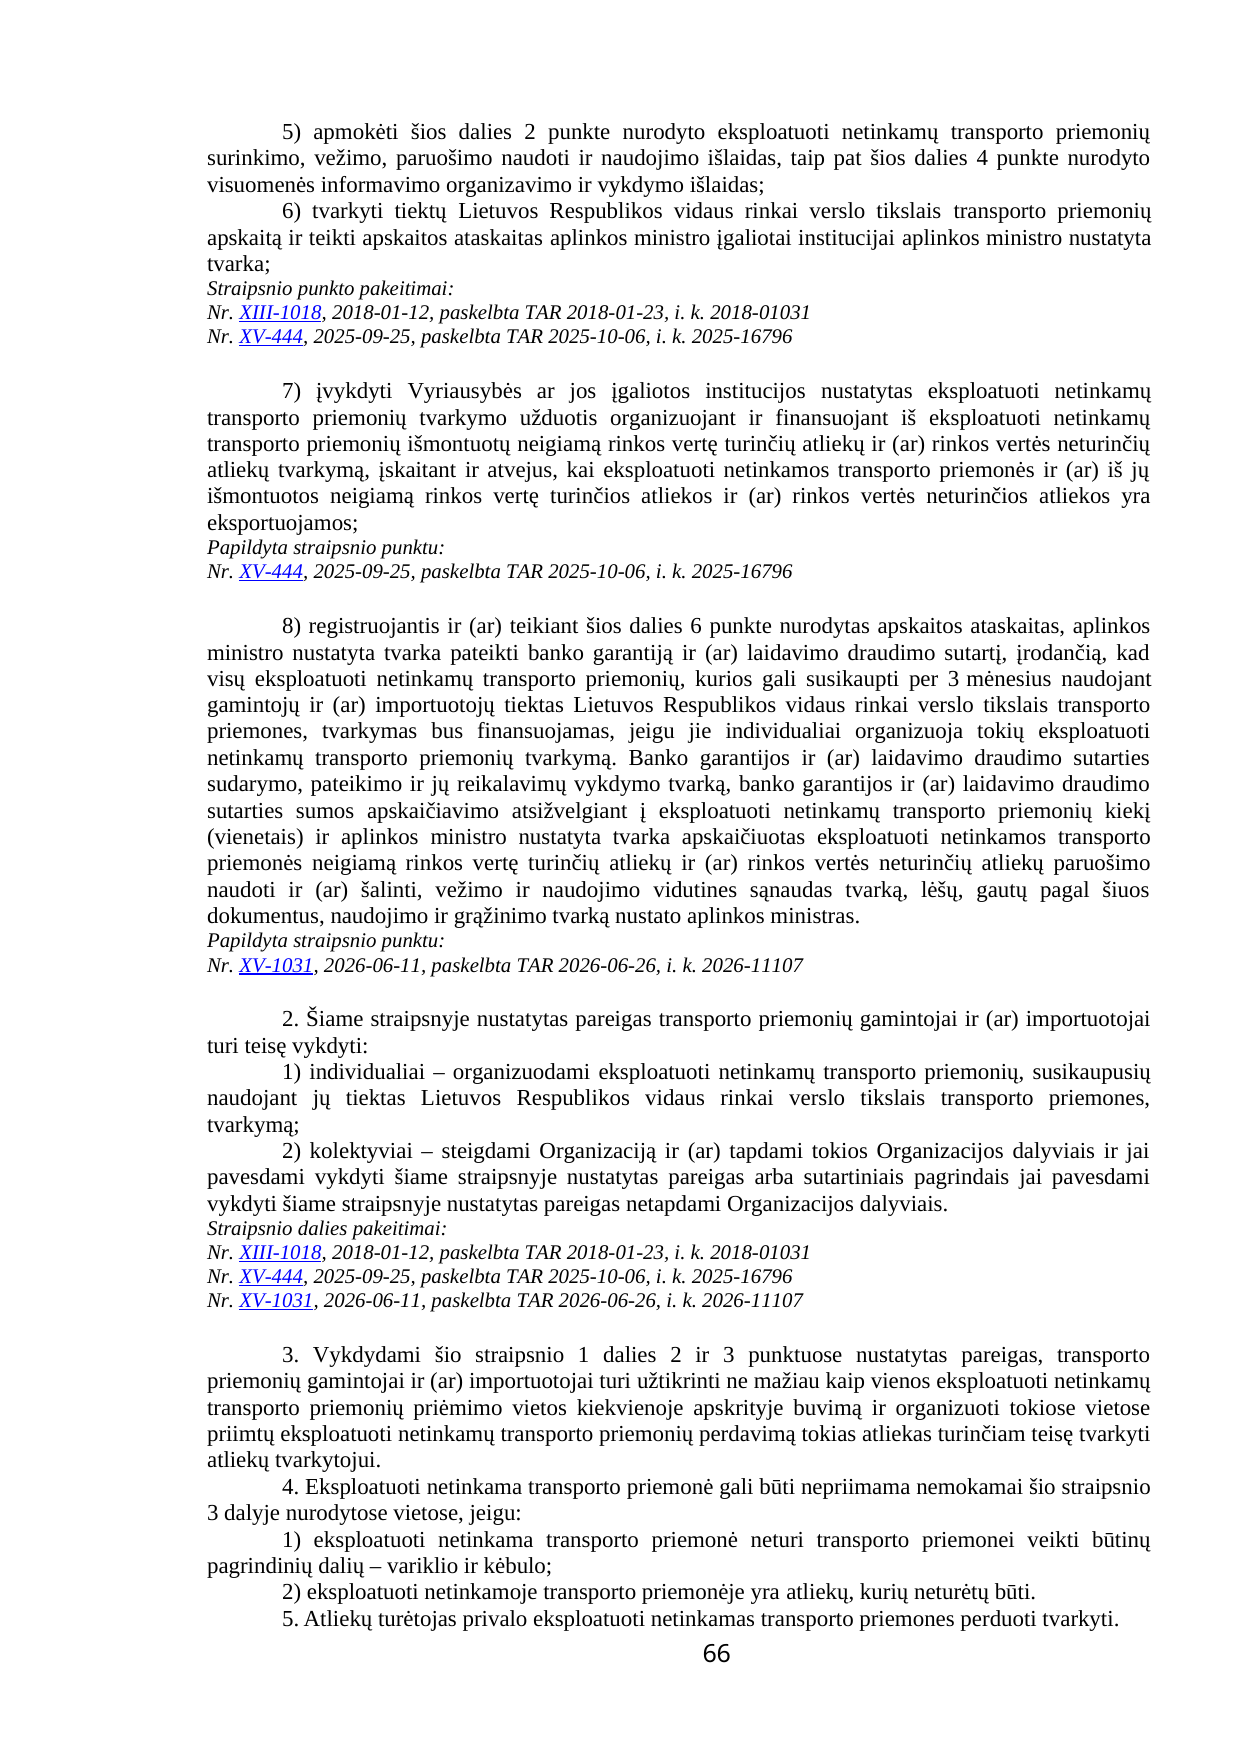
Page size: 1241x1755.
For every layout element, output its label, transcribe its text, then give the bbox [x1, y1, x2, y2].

text 1) eksploatuoti netinkama transporto priemonė neturi transporto priemonei veikti būtinų pagrindinių dalių – variklio ir kėbulo; [207, 1526, 1152, 1578]
text 3. Vykdydami šio straipsnio 1 dalies 2 ir 3 punktuose nustatytas pareigas, transporto priemonių gamintojai ir (ar) importuotojai turi užtikrinti ne mažiau kaip vienos eksploatuoti netinkamų transporto priemonių priėmimo vietos kiekvienoje apskrityje buvimą ir organizuoti tokiose vietose priimtų eksploatuoti netinkamų transporto priemonių perdavimą tokias atliekas turinčiam teisę tvarkyti atliekų tvarkytojui. [207, 1341, 1152, 1473]
text Nr. XV-1031, 2026-06-11, paskelbta TAR 2026-06-26, i. k. 2026-11107 [207, 952, 1152, 977]
text Straipsnio punkto pakeitimai: [207, 276, 1152, 300]
text 1) individualiai – organizuodami eksploatuoti netinkamų transporto priemonių, susikaupusių naudojant jų tiektas Lietuvos Respublikos vidaus rinkai verslo tikslais transporto priemones, tvarkymą; [207, 1058, 1152, 1137]
text Nr. XV-1031, 2026-06-11, paskelbta TAR 2026-06-26, i. k. 2026-11107 [207, 1288, 1152, 1312]
text 6) tvarkyti tiektų Lietuvos Respublikos vidaus rinkai verslo tikslais transporto priemonių apskaitą ir teikti apskaitos ataskaitas aplinkos ministro įgaliotai institucijai aplinkos ministro nustatyta tvarka; [207, 197, 1152, 276]
text Papildyta straipsnio punktu: [207, 535, 1152, 559]
text 2. Šiame straipsnyje nustatytas pareigas transporto priemonių gamintojai ir (ar) importuotojai turi teisę vykdyti: [207, 1005, 1152, 1058]
text Nr. XV-444, 2025-09-25, paskelbta TAR 2025-10-06, i. k. 2025-16796 [207, 559, 1152, 583]
text 2) kolektyviai – steigdami Organizaciją ir (ar) tapdami tokios Organizacijos dalyviais ir jai pavesdami vykdyti šiame straipsnyje nustatytas pareigas arba sutartiniais pagrindais jai pavesdami vykdyti šiame straipsnyje nustatytas pareigas netapdami Organizacijos dalyviais. [207, 1137, 1152, 1216]
text Nr. XIII-1018, 2018-01-12, paskelbta TAR 2018-01-23, i. k. 2018-01031 [207, 1240, 1152, 1264]
text Nr. XIII-1018, 2018-01-12, paskelbta TAR 2018-01-23, i. k. 2018-01031 [207, 300, 1152, 324]
text Straipsnio dalies pakeitimai: [207, 1216, 1152, 1240]
text 2) eksploatuoti netinkamoje transporto priemonėje yra atliekų, kurių neturėtų būti. [207, 1578, 1152, 1605]
text 4. Eksploatuoti netinkama transporto priemonė gali būti nepriimama nemokamai šio straipsnio 3 dalyje nurodytose vietose, jeigu: [207, 1473, 1152, 1526]
text Nr. XV-444, 2025-09-25, paskelbta TAR 2025-10-06, i. k. 2025-16796 [207, 324, 1152, 348]
text 7) įvykdyti Vyriausybės ar jos įgaliotos institucijos nustatytas eksploatuoti netinkamų transporto priemonių tvarkymo užduotis organizuojant ir finansuojant iš eksploatuoti netinkamų transporto priemonių išmontuotų neigiamą rinkos vertę turinčių atliekų ir (ar) rinkos vertės neturinčių atliekų tvarkymą, įskaitant ir atvejus, kai eksploatuoti netinkamos transporto priemonės ir (ar) iš jų išmontuotos neigiamą rinkos vertę turinčios atliekos ir (ar) rinkos vertės neturinčios atliekos yra eksportuojamos; [207, 377, 1152, 535]
text Papildyta straipsnio punktu: [207, 928, 1152, 952]
text 8) registruojantis ir (ar) teikiant šios dalies 6 punkte nurodytas apskaitos ataskaitas, aplinkos ministro nustatyta tvarka pateikti banko garantiją ir (ar) laidavimo draudimo sutartį, įrodančią, kad visų eksploatuoti netinkamų transporto priemonių, kurios gali susikaupti per 3 mėnesius naudojant gamintojų ir (ar) importuotojų tiektas Lietuvos Respublikos vidaus rinkai verslo tikslais transporto priemones, tvarkymas bus finansuojamas, jeigu jie individualiai organizuoja tokių eksploatuoti netinkamų transporto priemonių tvarkymą. Banko garantijos ir (ar) laidavimo draudimo sutarties sudarymo, pateikimo ir jų reikalavimų vykdymo tvarką, banko garantijos ir (ar) laidavimo draudimo sutarties sumos apskaičiavimo atsižvelgiant į eksploatuoti netinkamų transporto priemonių kiekį (vienetais) ir aplinkos ministro nustatyta tvarka apskaičiuotas eksploatuoti netinkamos transporto priemonės neigiamą rinkos vertę turinčių atliekų ir (ar) rinkos vertės neturinčių atliekų paruošimo naudoti ir (ar) šalinti, vežimo ir naudojimo vidutines sąnaudas tvarką, lėšų, gautų pagal šiuos dokumentus, naudojimo ir grąžinimo tvarką nustato aplinkos ministras. [207, 612, 1152, 928]
text Nr. XV-444, 2025-09-25, paskelbta TAR 2025-10-06, i. k. 2025-16796 [207, 1264, 1152, 1288]
text 5. Atliekų turėtojas privalo eksploatuoti netinkamas transporto priemones perduoti tvarkyti. [207, 1605, 1152, 1631]
text 5) apmokėti šios dalies 2 punkte nurodyto eksploatuoti netinkamų transporto priemonių surinkimo, vežimo, paruošimo naudoti ir naudojimo išlaidas, taip pat šios dalies 4 punkte nurodyto visuomenės informavimo organizavimo ir vykdymo išlaidas; [207, 118, 1152, 197]
